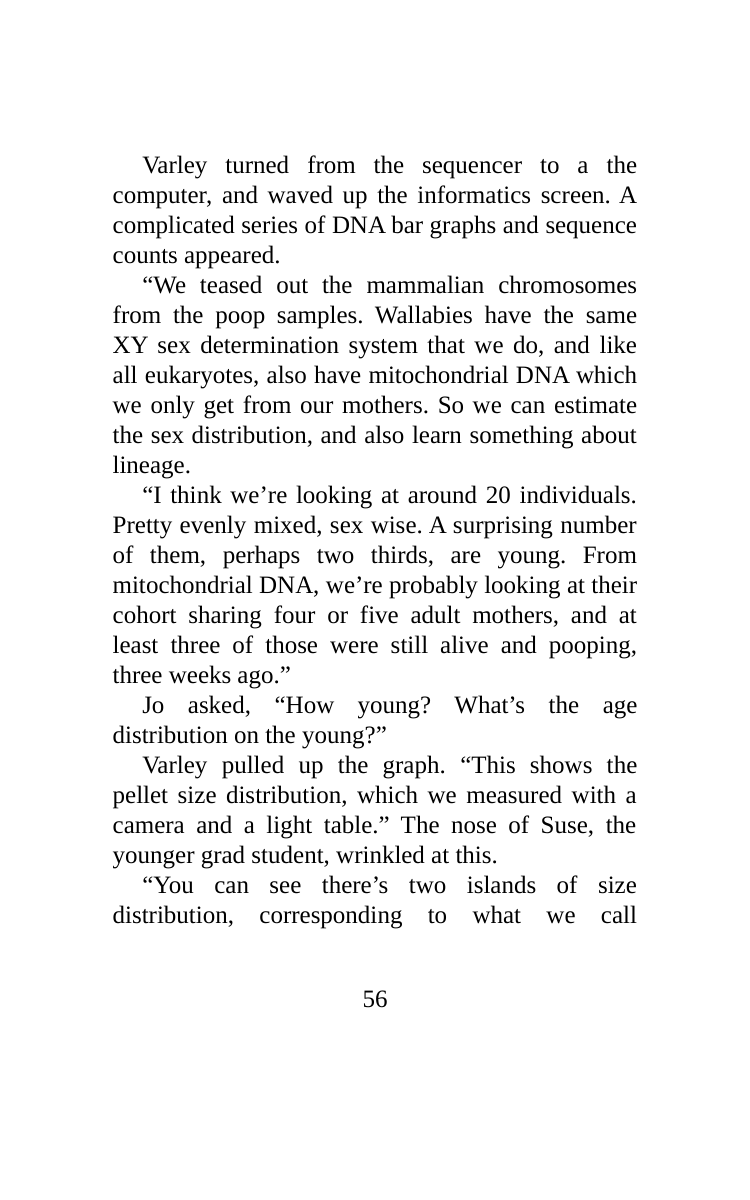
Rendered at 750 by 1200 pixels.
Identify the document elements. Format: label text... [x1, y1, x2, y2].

text “We teased out the mammalian chromosomes from the poop samples. Wallabies have the same XY sex determination system that we do, and like all eukaryotes, also have mitochondrial DNA which we only get from our mothers. So we can estimate the sex distribution, and also learn something about lineage. [112, 270, 637, 480]
text Jo asked, “How young? What’s the age distribution on the young?” [112, 690, 637, 750]
text Varley pulled up the graph. “This shows the pellet size distribution, which we measured with a camera and a light table.” The nose of Suse, the younger grad student, wrinkled at this. [112, 750, 637, 870]
text Varley turned from the sequencer to a the computer, and waved up the informatics screen. A complicated series of DNA bar graphs and sequence counts appeared. [112, 150, 637, 270]
text “You can see there’s two islands of size distribution, corresponding to what we call [112, 870, 637, 930]
text “I think we’re looking at around 20 individuals. Pretty evenly mixed, sex wise. A surprising number of them, perhaps two thirds, are young. From mitochondrial DNA, we’re probably looking at their cohort sharing four or five adult mothers, and at least three of those were still alive and pooping, three weeks ago.” [112, 480, 637, 690]
